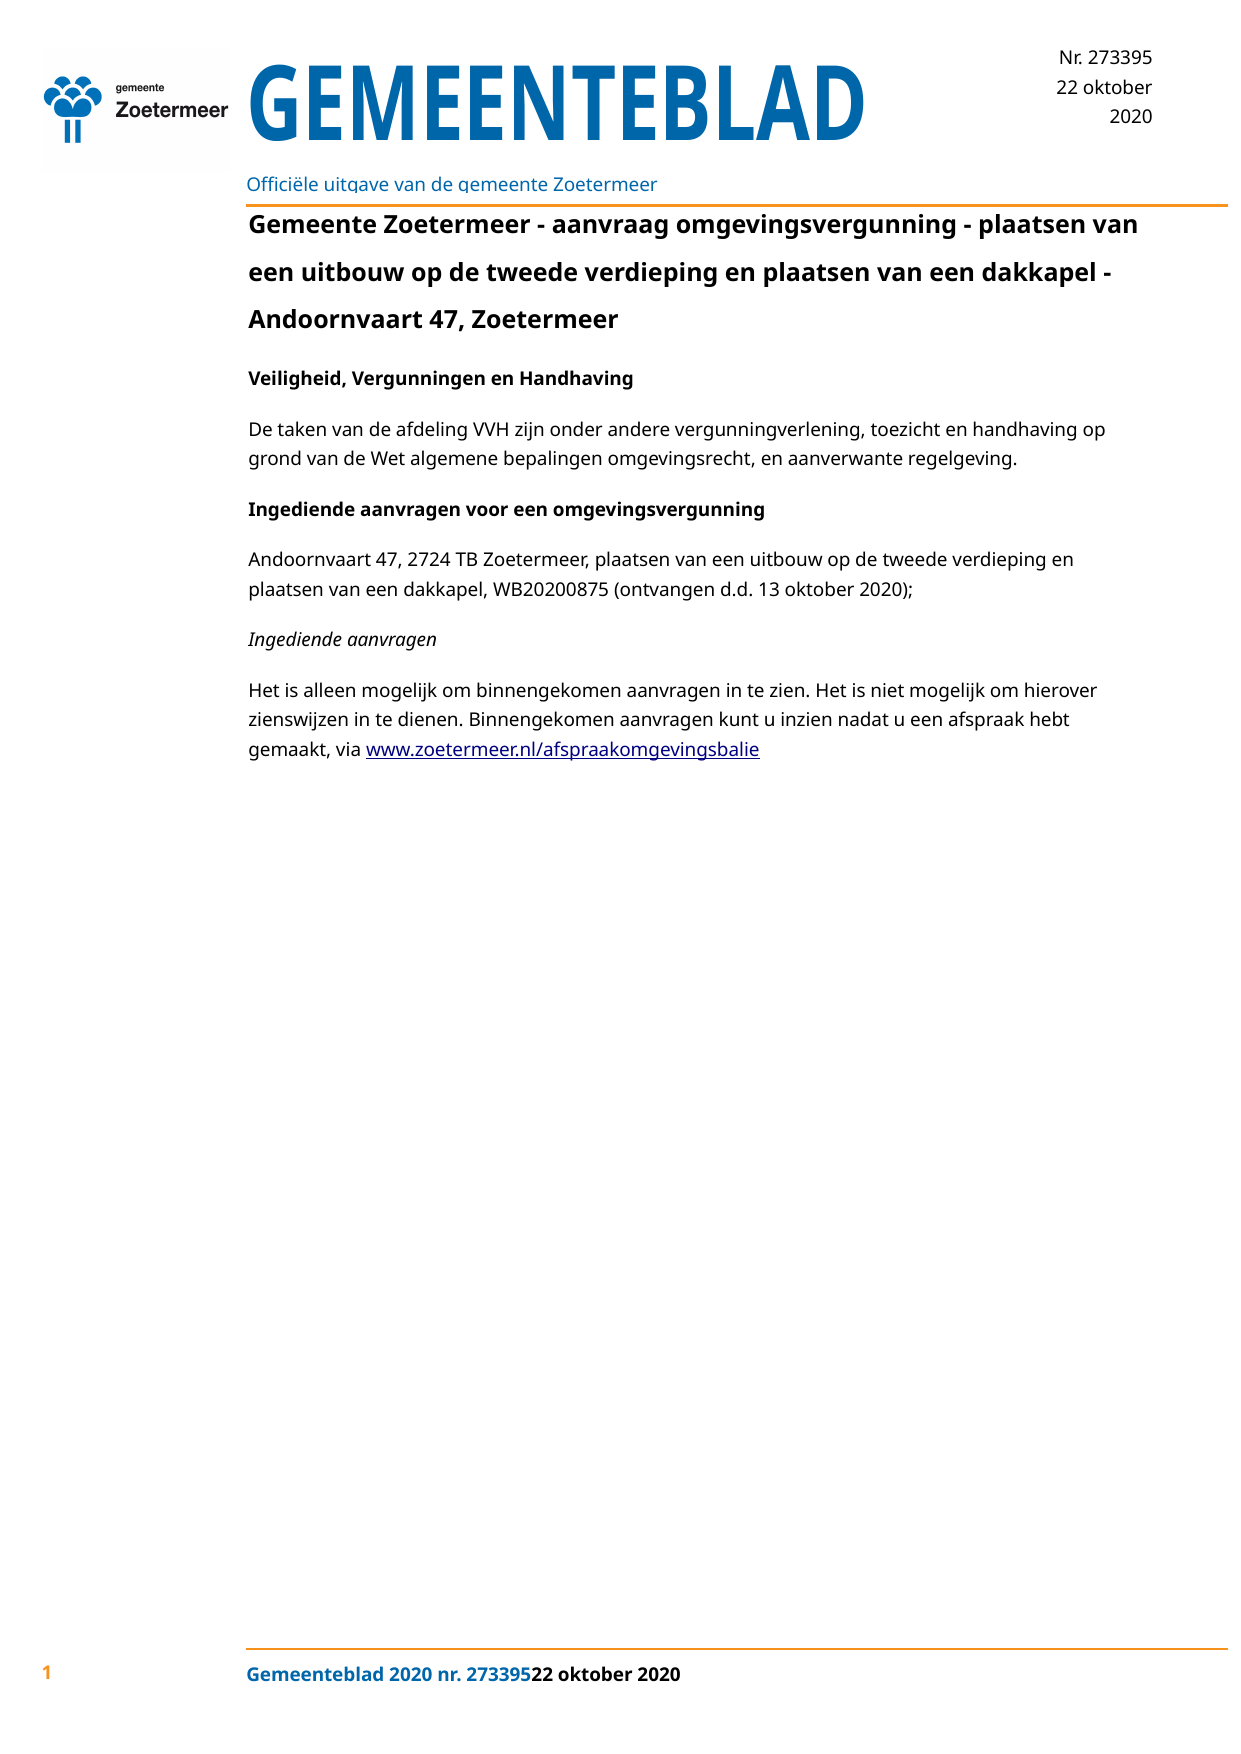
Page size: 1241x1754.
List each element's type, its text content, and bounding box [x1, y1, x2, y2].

text Ingediende aanvragen voor een omgevingsvergunning [248, 496, 1152, 522]
picture [41, 47, 231, 172]
text Gemeente Zoetermeer - aanvraag omgevingsvergunning - plaatsen van een uitbouw op de tweede verdieping en plaatsen van een dakkapel - Andoornvaart 47, Zoetermeer [248, 207, 1152, 336]
text De taken van de afdeling VVH zijn onder andere vergunningverlening, toezicht en handhaving op grond van de Wet algemene bepalingen omgevingsrecht, en aanverwante regelgeving. [248, 416, 1152, 471]
text Ingediende aanvragen [248, 626, 1152, 652]
text Veiligheid, Vergunningen en Handhaving [248, 366, 1152, 391]
text Het is alleen mogelijk om binnengekomen aanvragen in te zien. Het is niet mogelijk om hierover zienswijzen in te dienen. Binnengekomen aanvragen kunt u inzien nadat u een afspraak hebt gemaakt, via www.zoetermeer.nl/afspraakomgevingsbalie [248, 677, 1152, 762]
text Andoornvaart 47, 2724 TB Zoetermeer, plaatsen van een uitbouw op de tweede verdieping en plaatsen van een dakkapel, WB20200875 (ontvangen d.d. 13 oktober 2020); [248, 546, 1152, 602]
